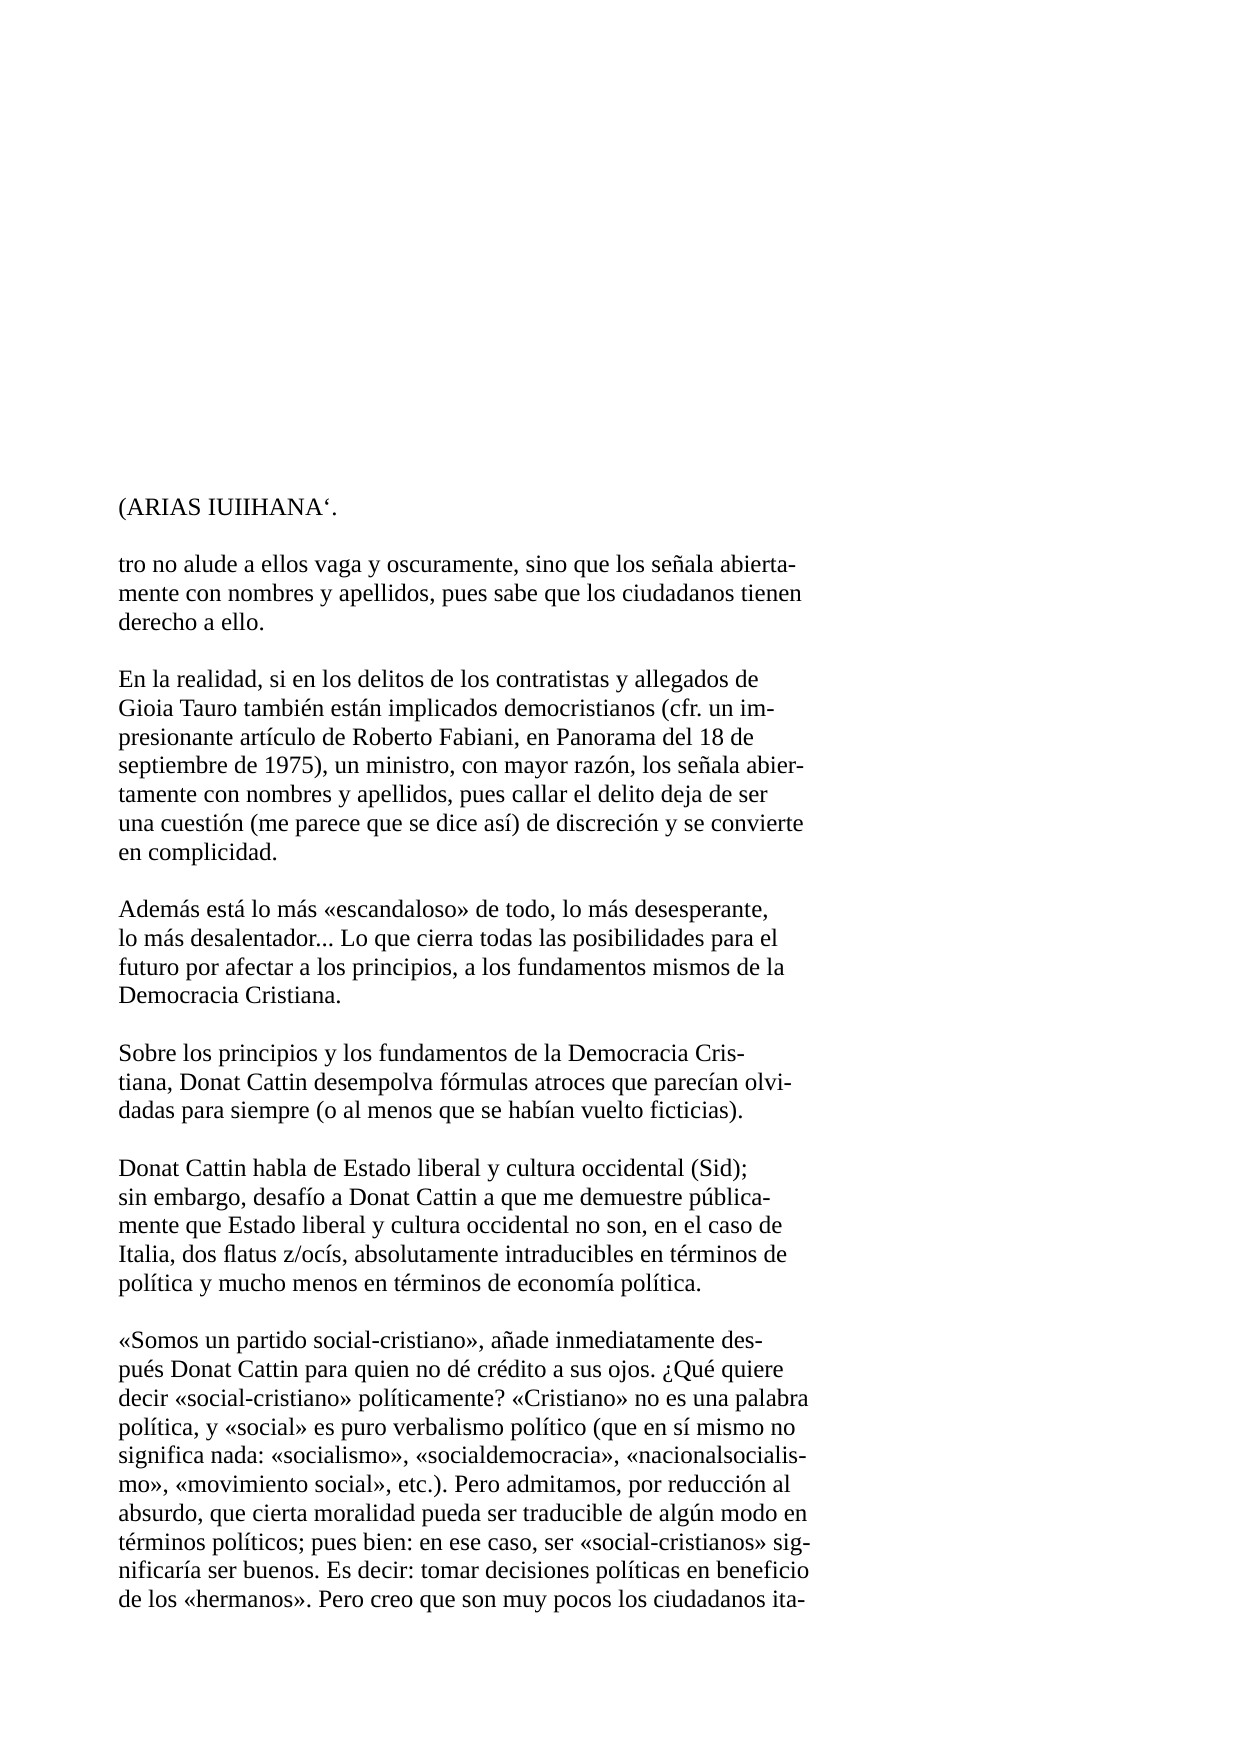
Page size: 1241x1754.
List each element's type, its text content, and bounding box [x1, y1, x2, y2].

text Italia, dos ﬂatus z/ocís, absolutamente intraducibles en términos de [118, 1239, 1122, 1268]
text presionante artículo de Roberto Fabiani, en Panorama del 18 de [118, 722, 1122, 751]
text sin embargo, desafío a Donat Cattin a que me demuestre pública- [118, 1182, 1122, 1211]
text «Somos un partido social-cristiano», añade inmediatamente des- [118, 1326, 1122, 1354]
text en complicidad. [118, 837, 1122, 866]
text Democracia Cristiana. [118, 981, 1122, 1009]
text futuro por afectar a los principios, a los fundamentos mismos de la [118, 952, 1122, 981]
text (ARIAS IUIIHANA‘. [118, 492, 1122, 521]
text decir «social-cristiano» políticamente? «Cristiano» no es una palabra [118, 1383, 1122, 1412]
text Gioia Tauro también están implicados democristianos (cfr. un im- [118, 693, 1122, 722]
text septiembre de 1975), un ministro, con mayor razón, los señala abier- [118, 751, 1122, 779]
text absurdo, que cierta moralidad pueda ser traducible de algún modo en [118, 1498, 1122, 1527]
text una cuestión (me parece que se dice así) de discreción y se convierte [118, 808, 1122, 837]
text mente con nombres y apellidos, pues sabe que los ciudadanos tienen [118, 578, 1122, 607]
text dadas para siempre (o al menos que se habían vuelto ficticias). [118, 1096, 1122, 1124]
text de los «hermanos». Pero creo que son muy pocos los ciudadanos ita- [118, 1584, 1122, 1613]
text Donat Cattin habla de Estado liberal y cultura occidental (Sid); [118, 1153, 1122, 1182]
text mente que Estado liberal y cultura occidental no son, en el caso de [118, 1211, 1122, 1239]
text lo más desalentador... Lo que cierra todas las posibilidades para el [118, 923, 1122, 952]
text tiana, Donat Cattin desempolva fórmulas atroces que parecían olvi- [118, 1067, 1122, 1096]
text nificaría ser buenos. Es decir: tomar decisiones políticas en beneficio [118, 1556, 1122, 1584]
text política, y «social» es puro verbalismo político (que en sí mismo no [118, 1412, 1122, 1441]
text tamente con nombres y apellidos, pues callar el delito deja de ser [118, 779, 1122, 808]
text pués Donat Cattin para quien no dé crédito a sus ojos. ¿Qué quiere [118, 1354, 1122, 1383]
text significa nada: «socialismo», «socialdemocracia», «nacionalsocialis- [118, 1441, 1122, 1469]
text En la realidad, si en los delitos de los contratistas y allegados de [118, 664, 1122, 693]
text Además está lo más «escandaloso» de todo, lo más desesperante, [118, 894, 1122, 923]
text derecho a ello. [118, 607, 1122, 636]
text política y mucho menos en términos de economía política. [118, 1268, 1122, 1297]
text Sobre los principios y los fundamentos de la Democracia Cris- [118, 1038, 1122, 1067]
text términos políticos; pues bien: en ese caso, ser «social-cristianos» sig- [118, 1527, 1122, 1556]
text tro no alude a ellos vaga y oscuramente, sino que los señala abierta- [118, 549, 1122, 578]
text mo», «movimiento social», etc.). Pero admitamos, por reducción al [118, 1469, 1122, 1498]
